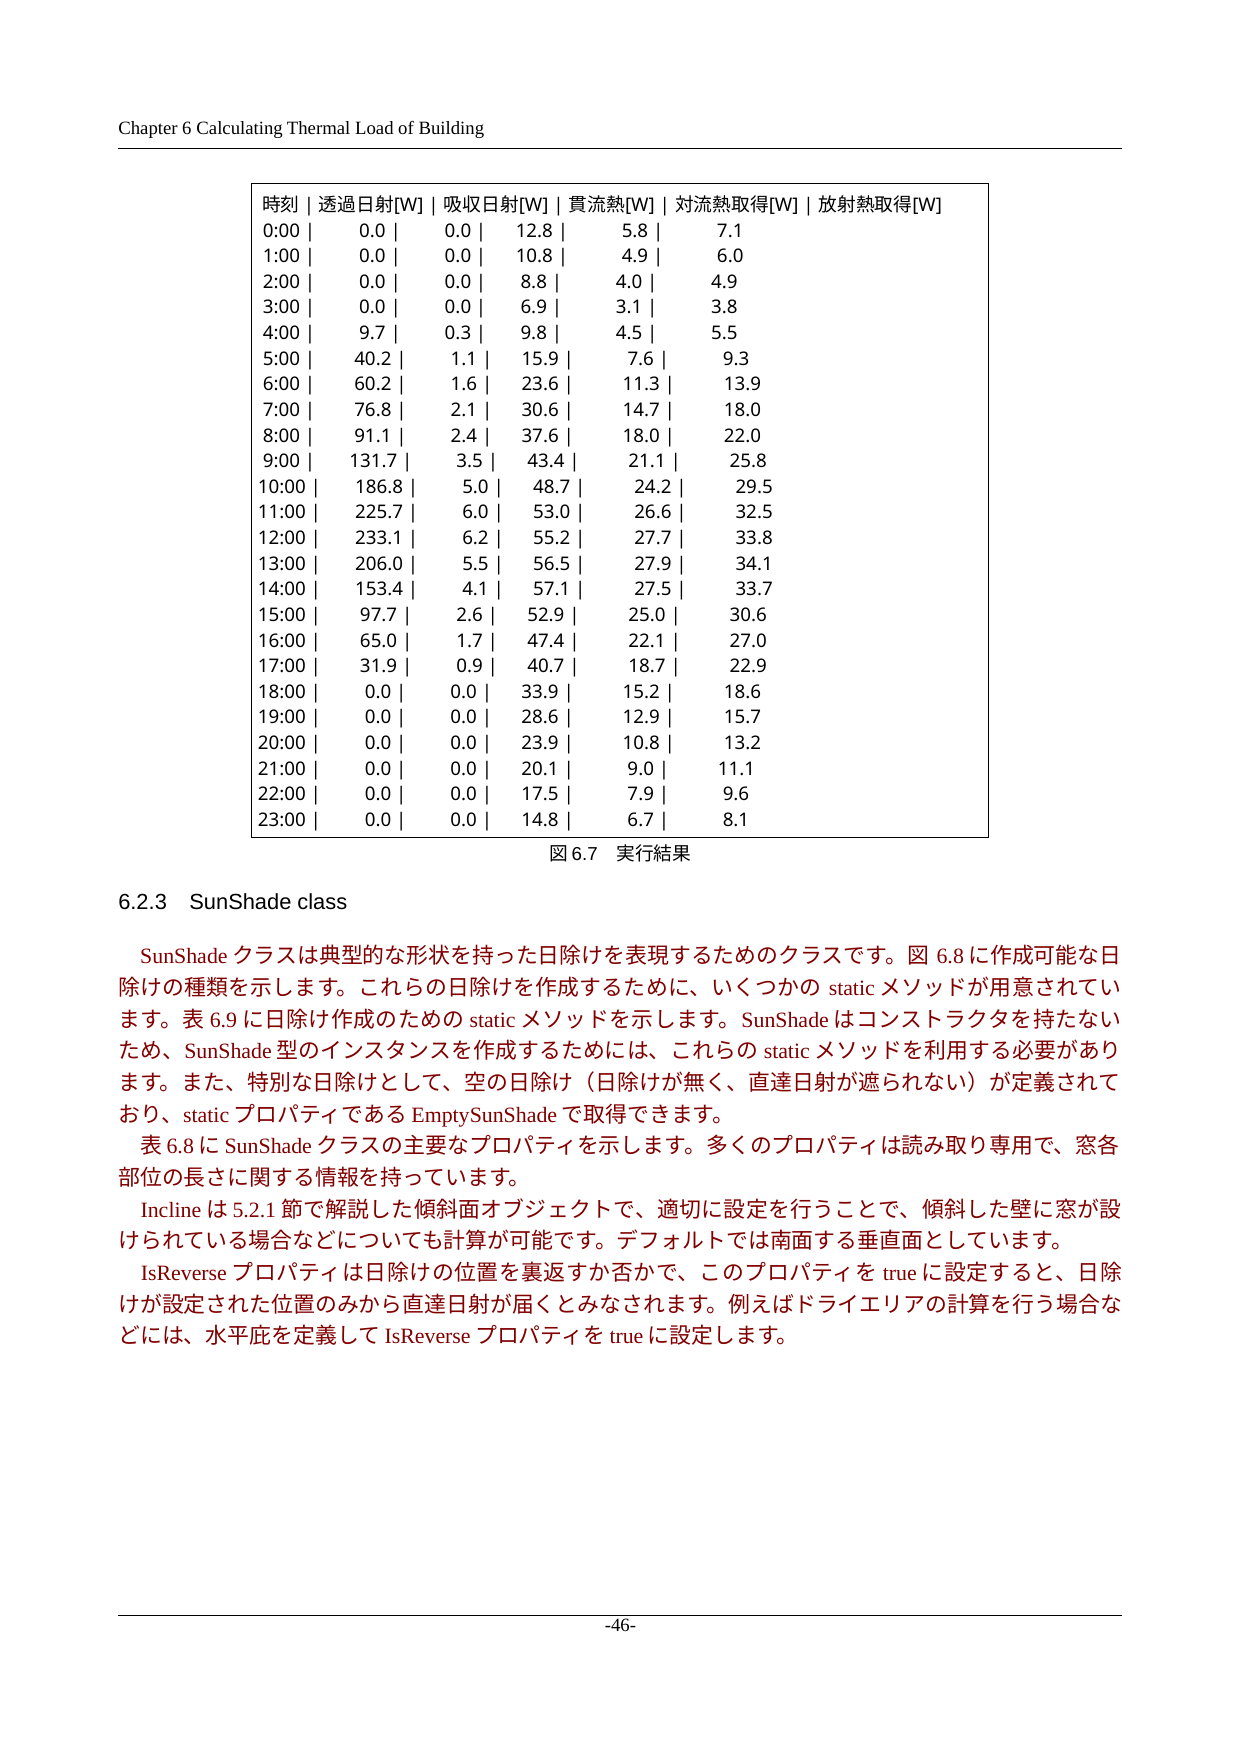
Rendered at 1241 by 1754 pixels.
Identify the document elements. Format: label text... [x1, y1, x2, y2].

text Inclineは5.2.1節で解説した傾斜面オブジェクトで、適切に設定を行うことで、傾斜した壁に窓が設けられている場合などについても計算が可能です。デフォルトでは南面する垂直面としています。 [118, 1192, 1122, 1255]
subtitle SunShade class [118, 889, 1122, 914]
text SunShadeクラスは典型的な形状を持った日除けを表現するためのクラスです。図6.8に作成可能な日除けの種類を示します。これらの日除けを作成するために、いくつかのstaticメソッドが用意されています。表6.9に日除け作成のためのstaticメソッドを示します。SunShadeはコンストラクタを持たないため、SunShade型のインスタンスを作成するためには、これらのstaticメソッドを利用する必要があります。また、特別な日除けとして、空の日除け（日除けが無く、直達日射が遮られない）が定義されており、staticプロパティであるEmptySunShadeで取得できます。 [118, 938, 1122, 1128]
text 表6.8にSunShadeクラスの主要なプロパティを示します。多くのプロパティは読み取り専用で、窓各部位の長さに関する情報を持っています。 [118, 1128, 1122, 1192]
text 図6.7 実行結果 [252, 838, 988, 865]
text IsReverseプロパティは日除けの位置を裏返すか否かで、このプロパティをtrueに設定すると、日除けが設定された位置のみから直達日射が届くとみなされます。例えばドライエリアの計算を行う場合などには、水平庇を定義してIsReverseプロパティをtrueに設定します。 [118, 1255, 1122, 1350]
text 図6.7 実行結果 [252, 184, 988, 837]
